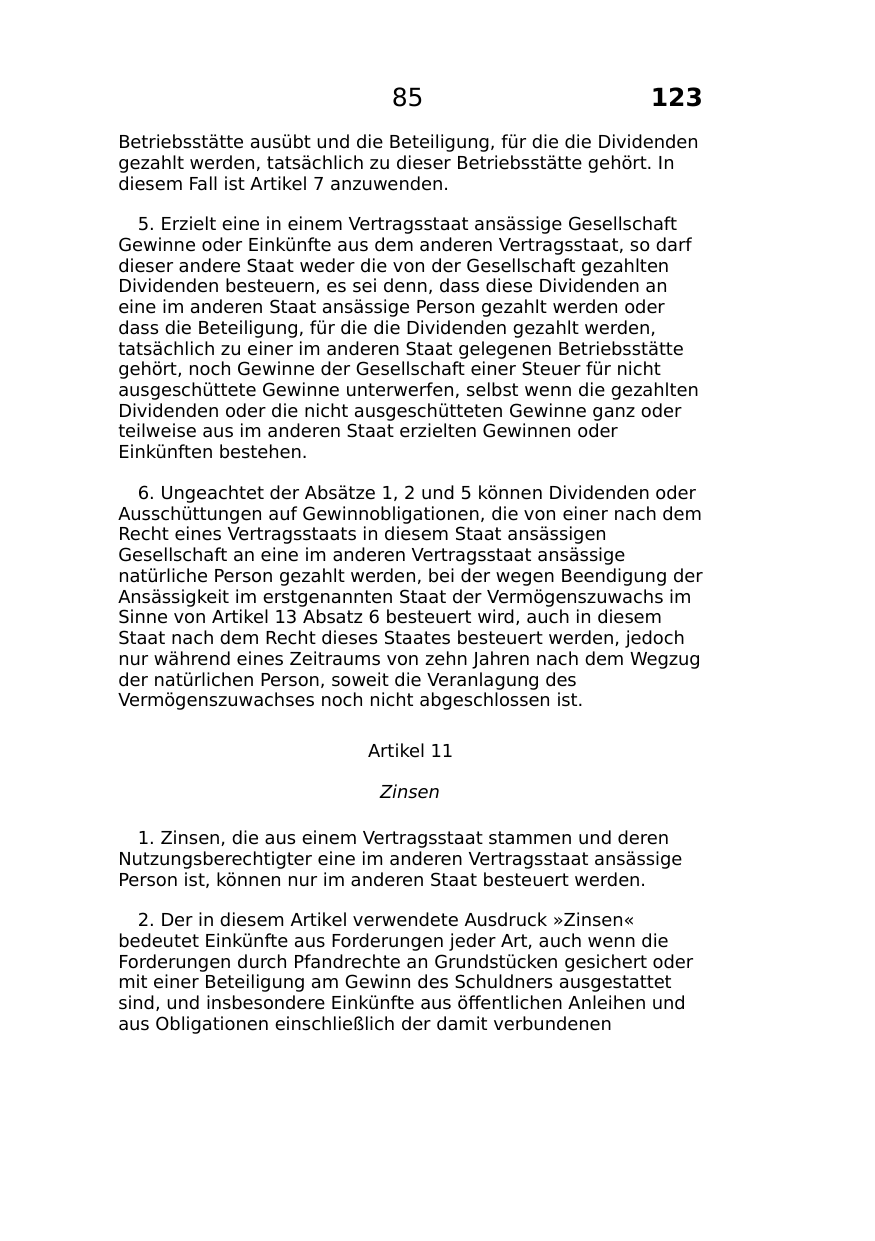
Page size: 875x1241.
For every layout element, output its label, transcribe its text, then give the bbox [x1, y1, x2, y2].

text Betriebsstätte ausübt und die Beteiligung, für die die Dividenden gezahlt werden, tatsächlich zu dieser Betriebsstätte gehört. In diesem Fall ist Artikel 7 anzuwenden. [118, 132, 703, 194]
text 5. Erzielt eine in einem Vertragsstaat ansässige Gesellschaft Gewinne oder Einkünfte aus dem anderen Vertragsstaat, so darf dieser andere Staat weder die von der Gesellschaft gezahlten Dividenden besteuern, es sei denn, dass diese Dividenden an eine im anderen Staat ansässige Person gezahlt werden oder dass die Beteiligung, für die die Dividenden gezahlt werden, tatsächlich zu einer im anderen Staat gelegenen Betriebsstätte gehört, noch Gewinne der Gesellschaft einer Steuer für nicht ausgeschüttete Gewinne unterwerfen, selbst wenn die gezahlten Dividenden oder die nicht ausgeschütteten Gewinne ganz oder teilweise aus im anderen Staat erzielten Gewinnen oder Einkünften bestehen. [118, 214, 703, 463]
text 1. Zinsen, die aus einem Vertragsstaat stammen und deren Nutzungsberechtigter eine im anderen Vertragsstaat ansässige Person ist, können nur im anderen Staat besteuert werden. [118, 828, 703, 890]
text 2. Der in diesem Artikel verwendete Ausdruck »Zinsen« bedeutet Einkünfte aus Forderungen jeder Art, auch wenn die Forderungen durch Pfandrechte an Grundstücken gesichert oder mit einer Beteiligung am Gewinn des Schuldners ausgestattet sind, und insbesondere Einkünfte aus öffentlichen Anleihen und aus Obligationen einschließlich der damit verbundenen [118, 910, 703, 1034]
subtitle Artikel 11 Zinsen [118, 741, 703, 803]
text 6. Ungeachtet der Absätze 1, 2 und 5 können Dividenden oder Ausschüttungen auf Gewinnobligationen, die von einer nach dem Recht eines Vertragsstaats in diesem Staat ansässigen Gesellschaft an eine im anderen Vertragsstaat ansässige natürliche Person gezahlt werden, bei der wegen Beendigung der Ansässigkeit im erstgenannten Staat der Vermögenszuwachs im Sinne von Artikel 13 Absatz 6 besteuert wird, auch in diesem Staat nach dem Recht dieses Staates besteuert werden, jedoch nur während eines Zeitraums von zehn Jahren nach dem Wegzug der natürlichen Person, soweit die Veranlagung des Vermögenszuwachses noch nicht abgeschlossen ist. [118, 483, 703, 711]
